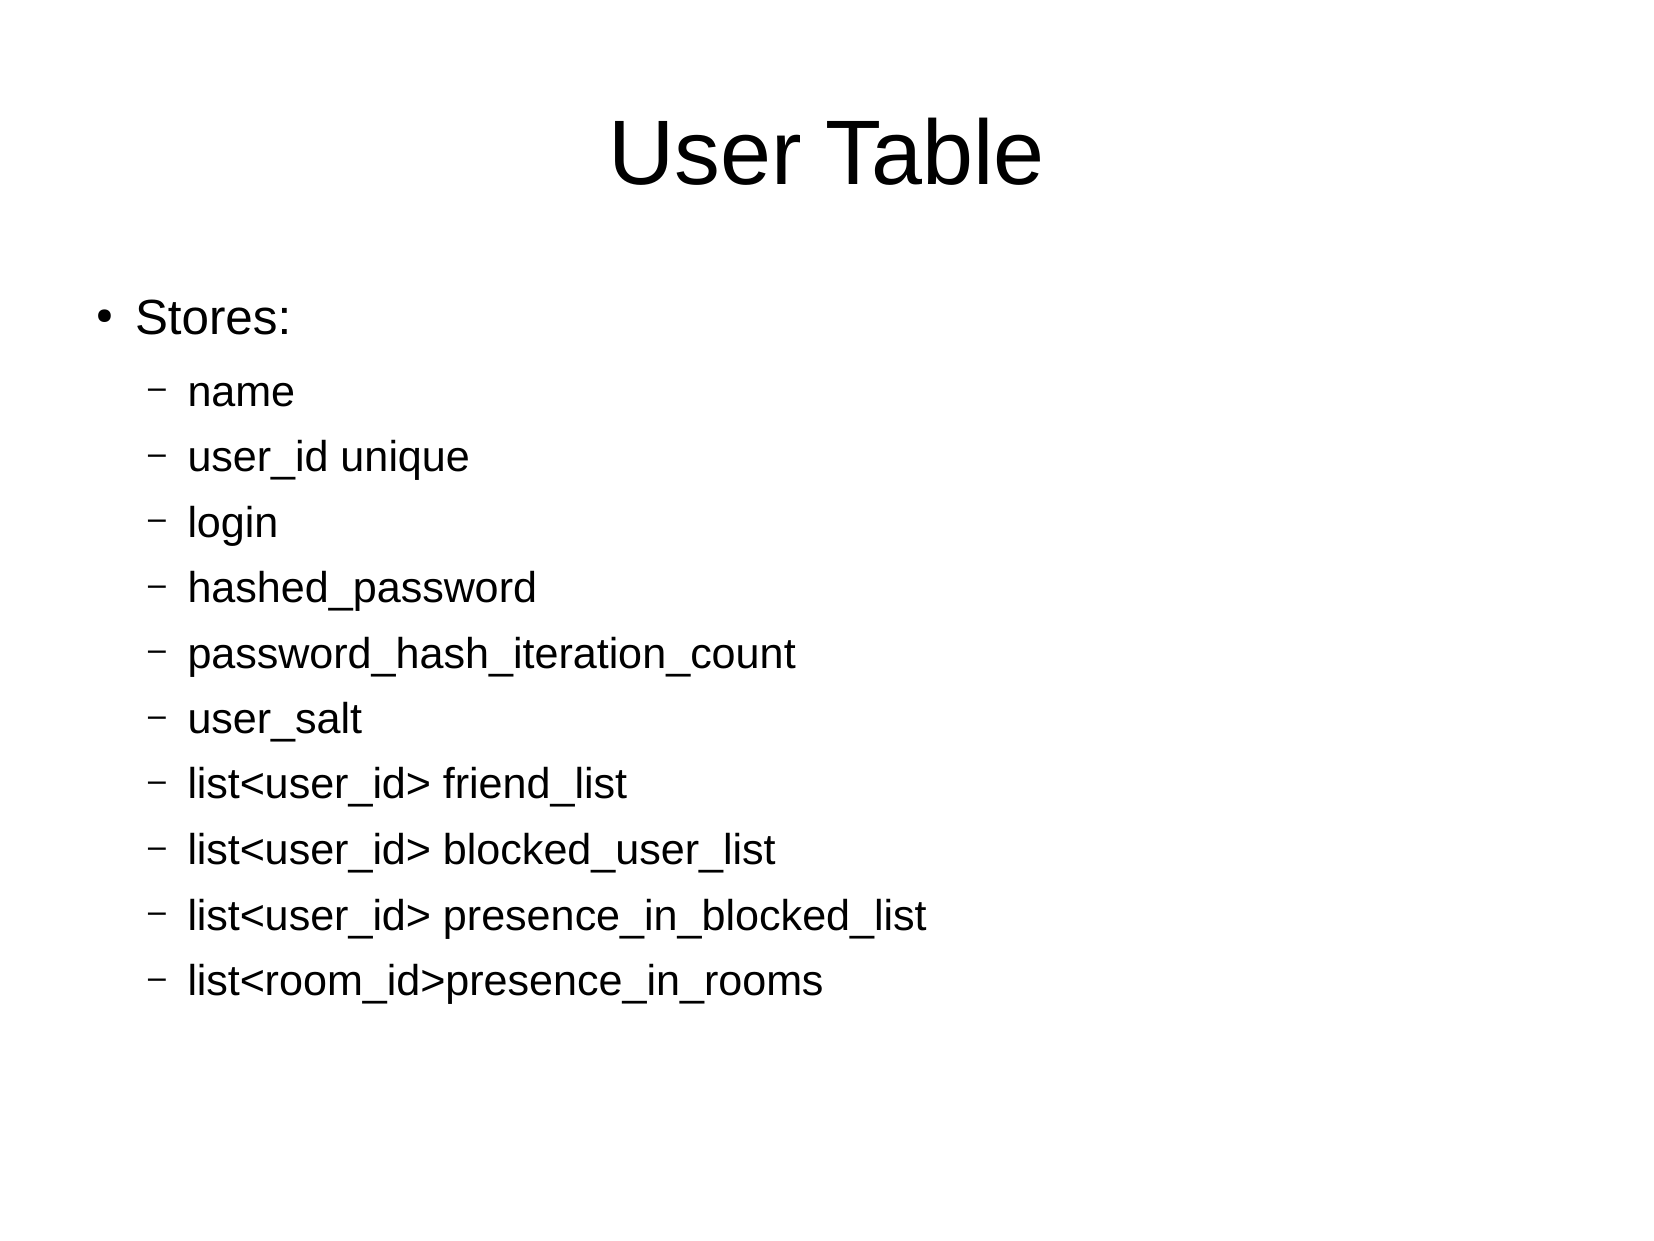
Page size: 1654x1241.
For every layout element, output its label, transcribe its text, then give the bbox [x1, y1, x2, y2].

list Stores: name user_id unique login hashed_password password_hash_iteration_count user_salt list<user_id> friend_list list<user_id> blocked_user_list list<user_id> presence_in_blocked_list list<room_id>presence_in_rooms [82, 290, 1571, 1010]
title User Table [82, 49, 1571, 257]
